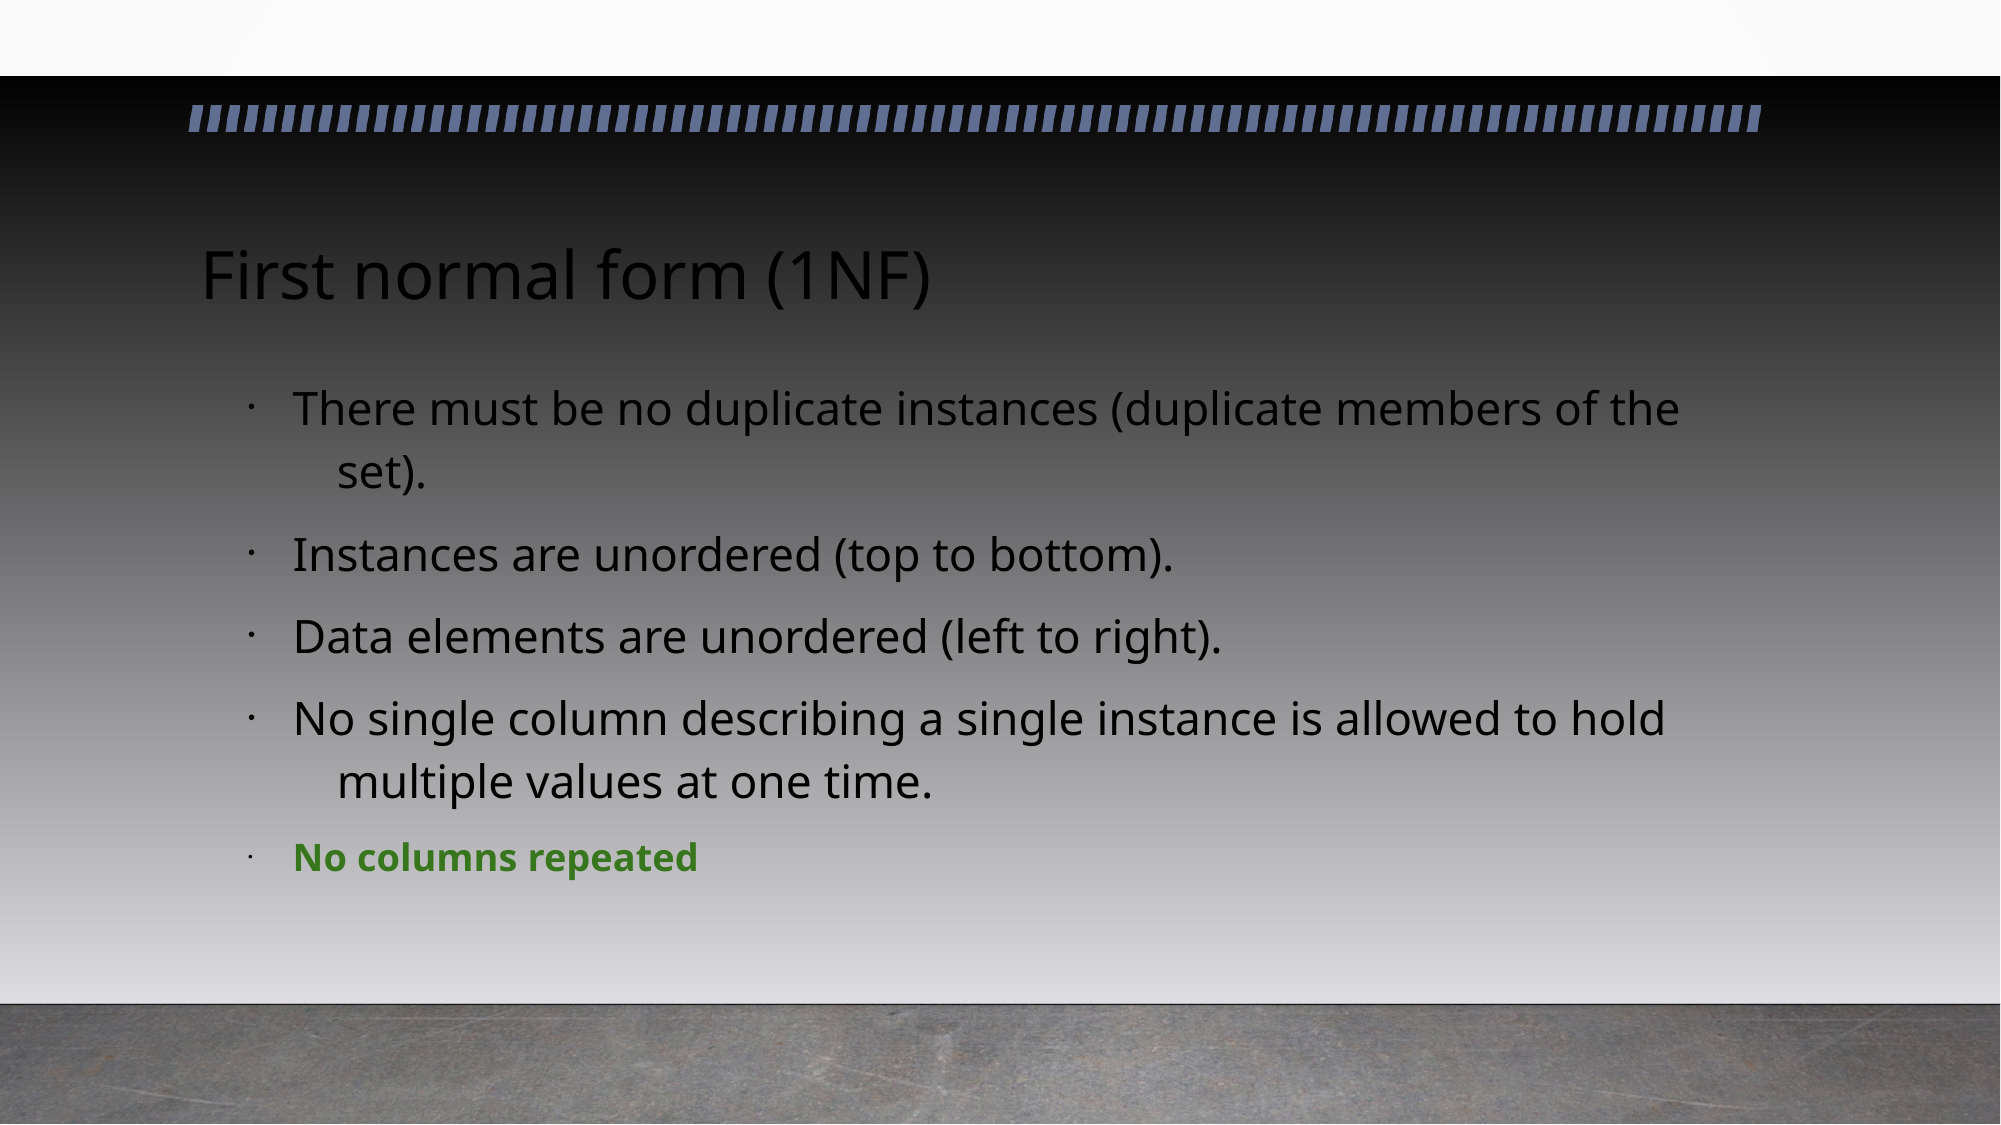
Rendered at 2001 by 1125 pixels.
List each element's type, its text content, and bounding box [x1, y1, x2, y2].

title First normal form (1NF) [185, 156, 1761, 329]
list There must be no duplicate instances (duplicate members of the set). Instances are unordered (top to bottom). Data elements are unordered (left to right). No single column describing a single instance is allowed to hold multiple values at one time. No columns repeated [185, 356, 1761, 897]
